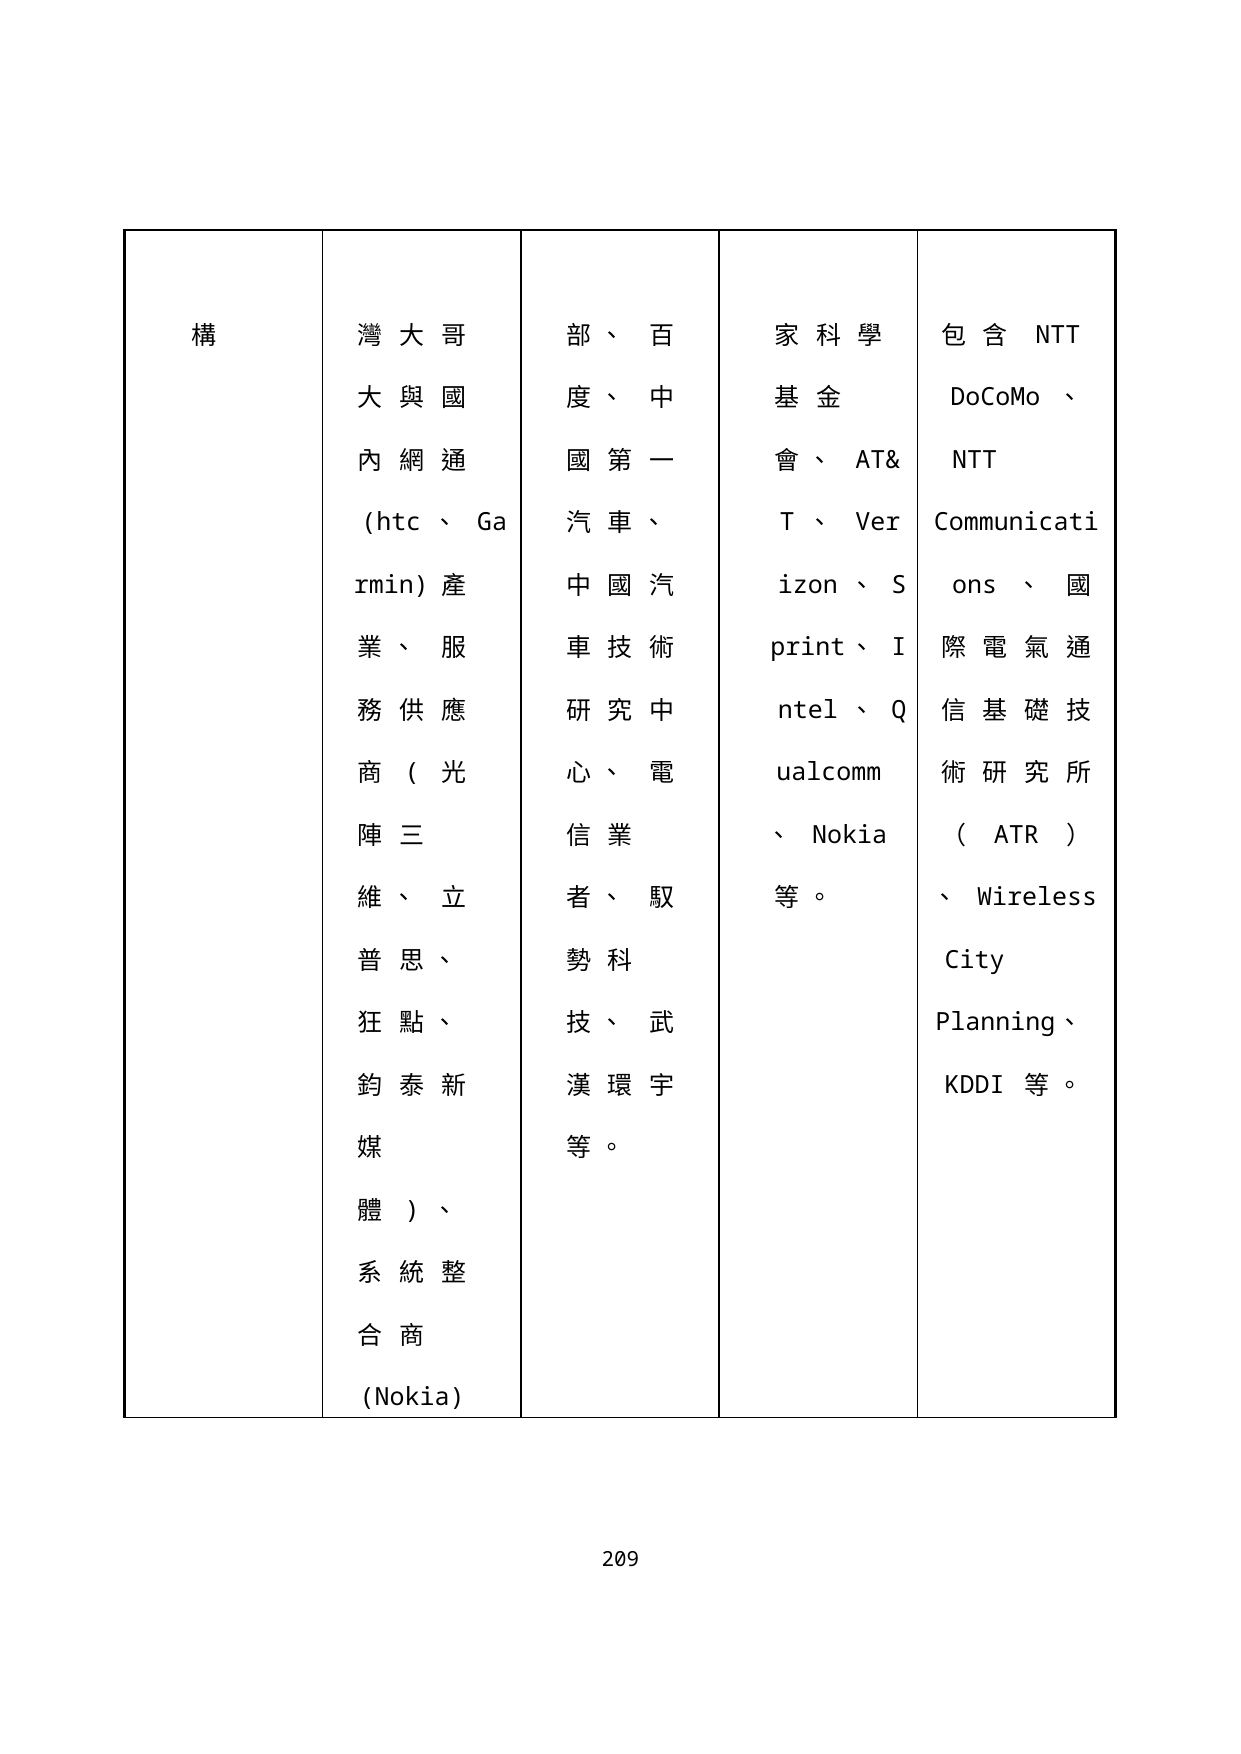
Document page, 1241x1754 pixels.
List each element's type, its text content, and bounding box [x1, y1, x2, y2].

table_cell 包含NTT DoCoMo、NTT Communications、國際電氣通信基礎技術研究所（ATR）、Wireless City Planning、KDDI等。 [918, 231, 1114, 1417]
table_cell 家科學基金會、AT&T、Verizon、Sprint、Intel、Qualcomm、Nokia等。 [720, 231, 917, 1417]
table_cell 部、百度、中國第一汽車、中國汽車技術研究中心、電信業者、馭勢科技、武漢環宇等。 [522, 231, 718, 1417]
table_cell 灣大哥大與國內網通(htc、Garmin)產業、服務供應商(光陣三維、立普思、狂點、鈞泰新媒體)、系統整合商(Nokia) [323, 231, 520, 1417]
table_cell 構 [126, 231, 322, 1417]
